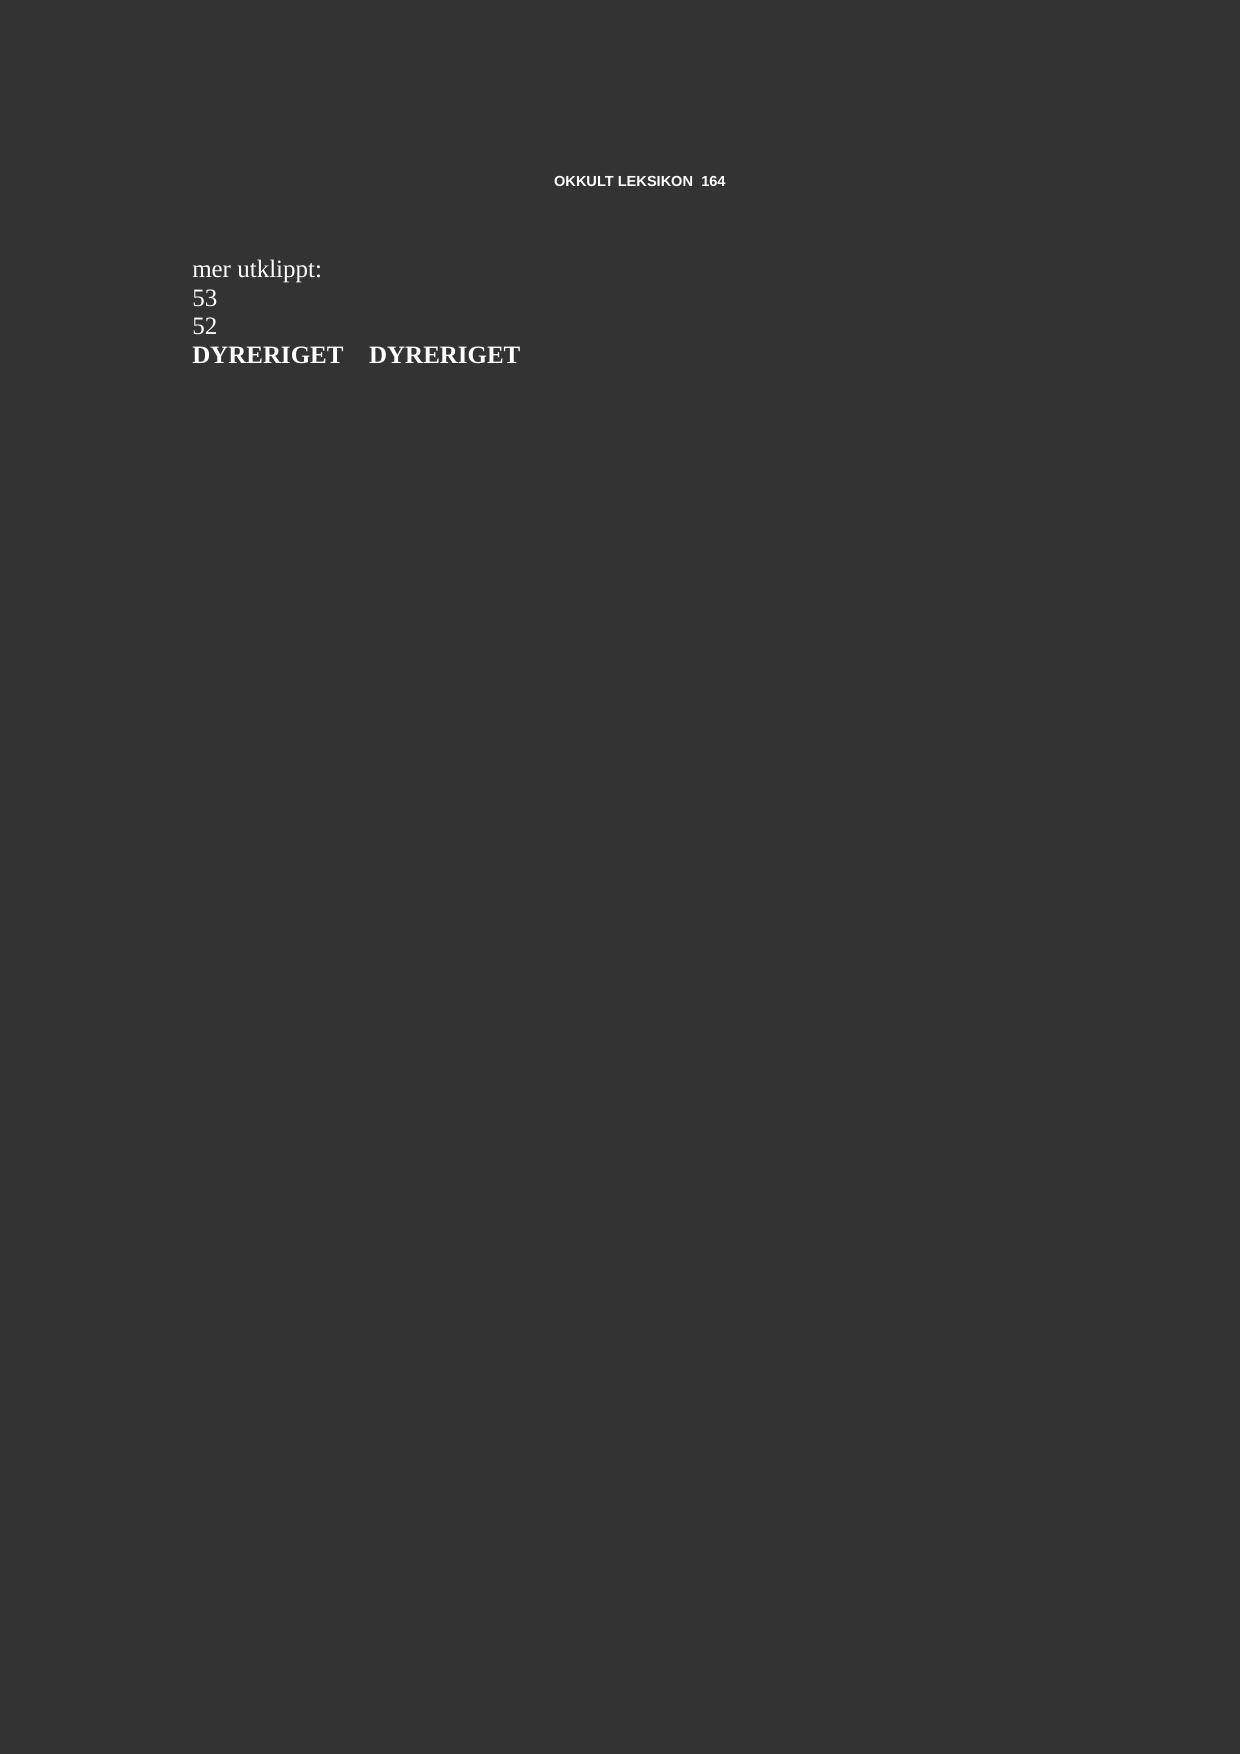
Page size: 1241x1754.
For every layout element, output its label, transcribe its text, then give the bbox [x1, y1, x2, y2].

text 53 [148, 283, 1092, 311]
text 52 [148, 311, 1092, 340]
text DYRERIGET DYRERIGET [148, 340, 1092, 369]
text mer utklippt: [148, 254, 1092, 283]
